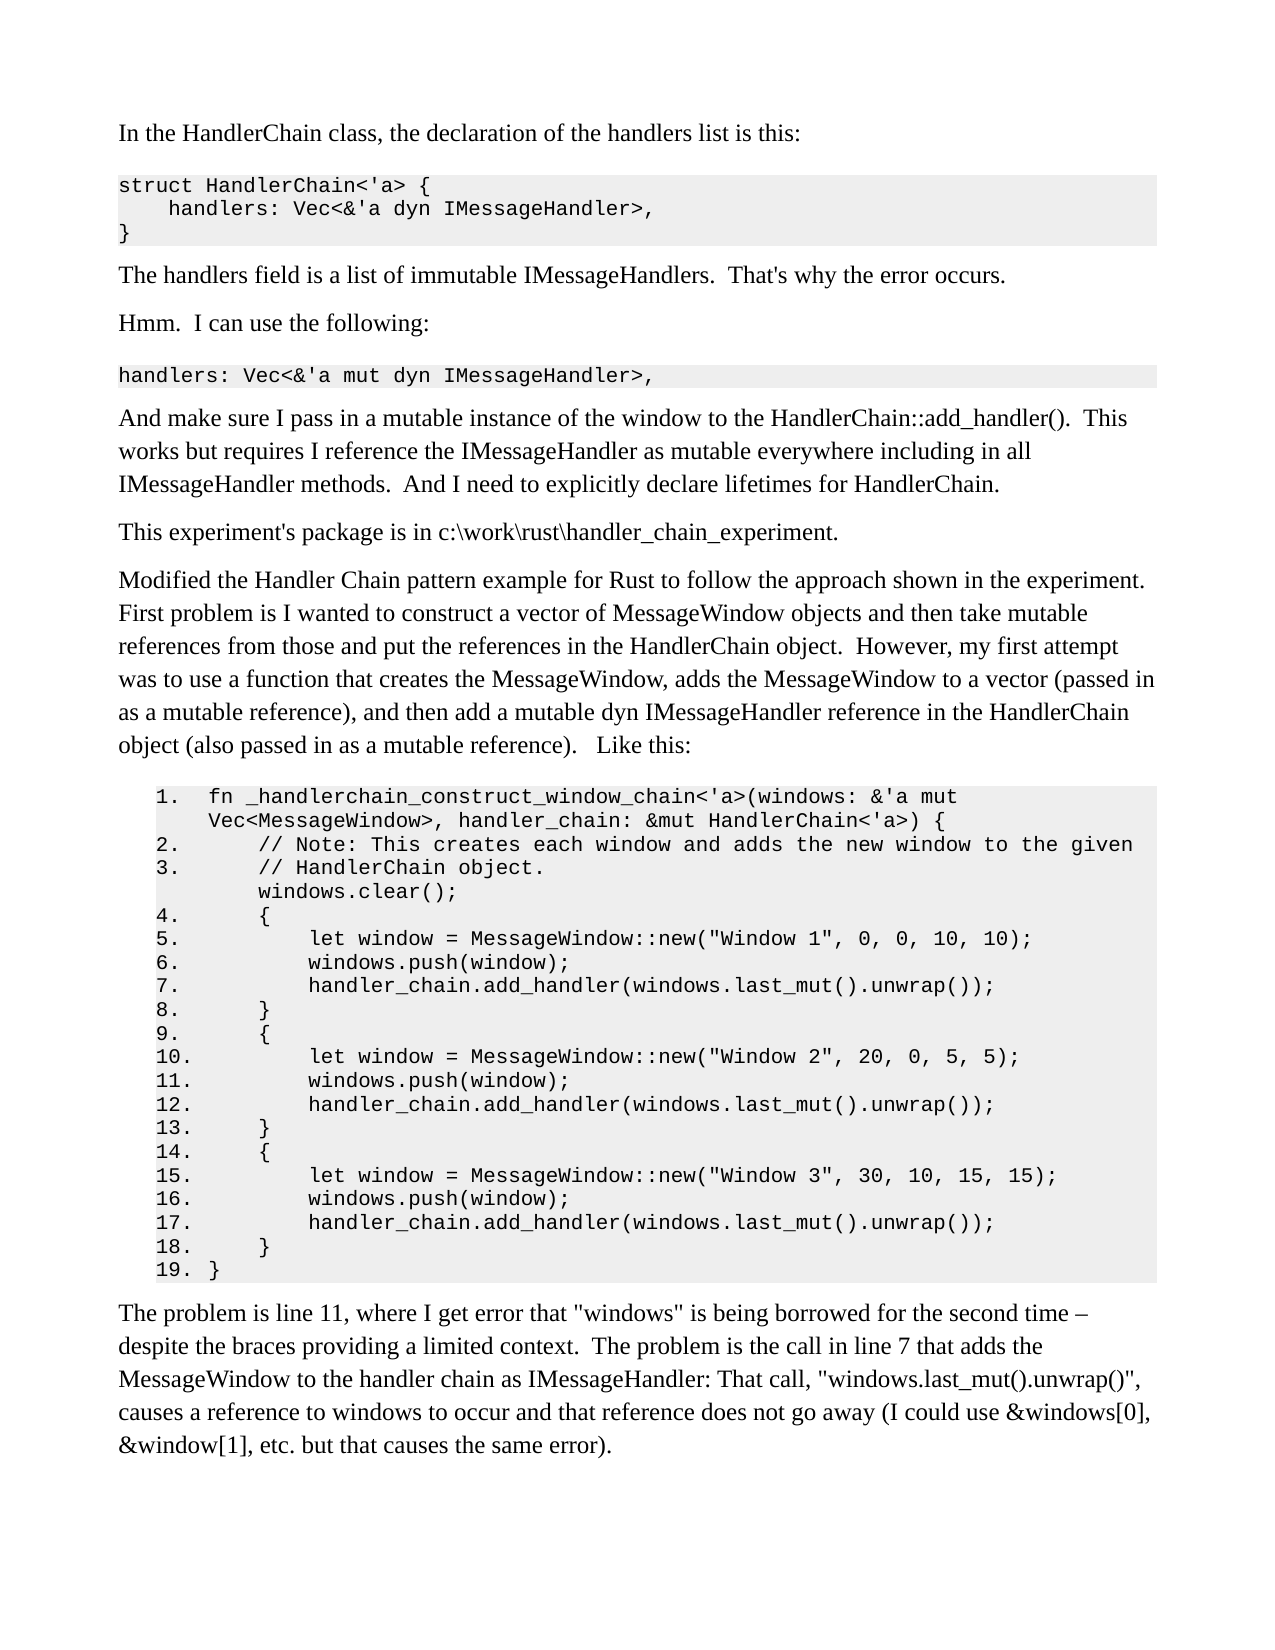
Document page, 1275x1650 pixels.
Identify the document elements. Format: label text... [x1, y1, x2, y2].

text Modified the Handler Chain pattern example for Rust to follow the approach shown in the experiment. First problem is I wanted to construct a vector of MessageWindow objects and then take mutable references from those and put the references in the HandlerChain object. However, my first attempt was to use a function that creates the MessageWindow, adds the MessageWindow to a vector (passed in as a mutable reference), and then add a mutable dyn IMessageHandler reference in the HandlerChain object (also passed in as a mutable reference). Like this: [118, 565, 1157, 758]
text And make sure I pass in a mutable instance of the window to the HandlerChain::add_handler(). This works but requires I reference the IMessageHandler as mutable everywhere including in all IMessageHandler methods. And I need to explicitly declare lifetimes for HandlerChain. [118, 403, 1157, 498]
list let window = MessageWindow::new("Window 3", 30, 10, 15, 15); [156, 1165, 1157, 1188]
text In the HandlerChain class, the declaration of the handlers list is this: [118, 118, 1157, 147]
list let window = MessageWindow::new("Window 2", 20, 0, 5, 5); [156, 1046, 1157, 1070]
list { [156, 1023, 1157, 1046]
list } [156, 1236, 1157, 1259]
text This experiment's package is in c:\work\rust\handler_chain_experiment. [118, 517, 1157, 546]
list windows.clear(); [156, 881, 1157, 904]
text Hmm. I can use the following: [118, 308, 1157, 337]
text handlers: Vec<&'a dyn IMessageHandler>, [118, 198, 1157, 222]
list let window = MessageWindow::new("Window 1", 0, 0, 10, 10); [156, 928, 1157, 952]
list fn _handlerchain_construct_window_chain<'a>(windows: &'a mut Vec<MessageWindow>, handler_chain: &mut HandlerChain<'a>) { [156, 786, 1157, 834]
list } [156, 999, 1157, 1023]
text handlers: Vec<&'a mut dyn IMessageHandler>, [118, 365, 1157, 388]
list windows.push(window); [156, 1188, 1157, 1212]
text The problem is line 11, where I get error that "windows" is being borrowed for the second time – despite the braces providing a limited context. The problem is the call in line 7 that adds the MessageWindow to the handler chain as IMessageHandler: That call, "windows.last_mut().unwrap()", causes a reference to windows to occur and that reference does not go away (I could use &windows[0], &window[1], etc. but that causes the same error). [118, 1298, 1157, 1459]
text The handlers field is a list of immutable IMessageHandlers. That's why the error occurs. [118, 261, 1157, 289]
list windows.push(window); [156, 1070, 1157, 1094]
list } [156, 1117, 1157, 1141]
text struct HandlerChain<'a> { [118, 175, 1157, 198]
list handler_chain.add_handler(windows.last_mut().unwrap()); [156, 1212, 1157, 1236]
list // Note: This creates each window and adds the new window to the given [156, 834, 1157, 857]
list { [156, 904, 1157, 928]
list handler_chain.add_handler(windows.last_mut().unwrap()); [156, 976, 1157, 999]
list { [156, 1141, 1157, 1165]
list windows.push(window); [156, 952, 1157, 976]
list // HandlerChain object. [156, 857, 1157, 881]
list } [156, 1259, 1157, 1283]
list handler_chain.add_handler(windows.last_mut().unwrap()); [156, 1094, 1157, 1117]
text } [118, 222, 1157, 246]
